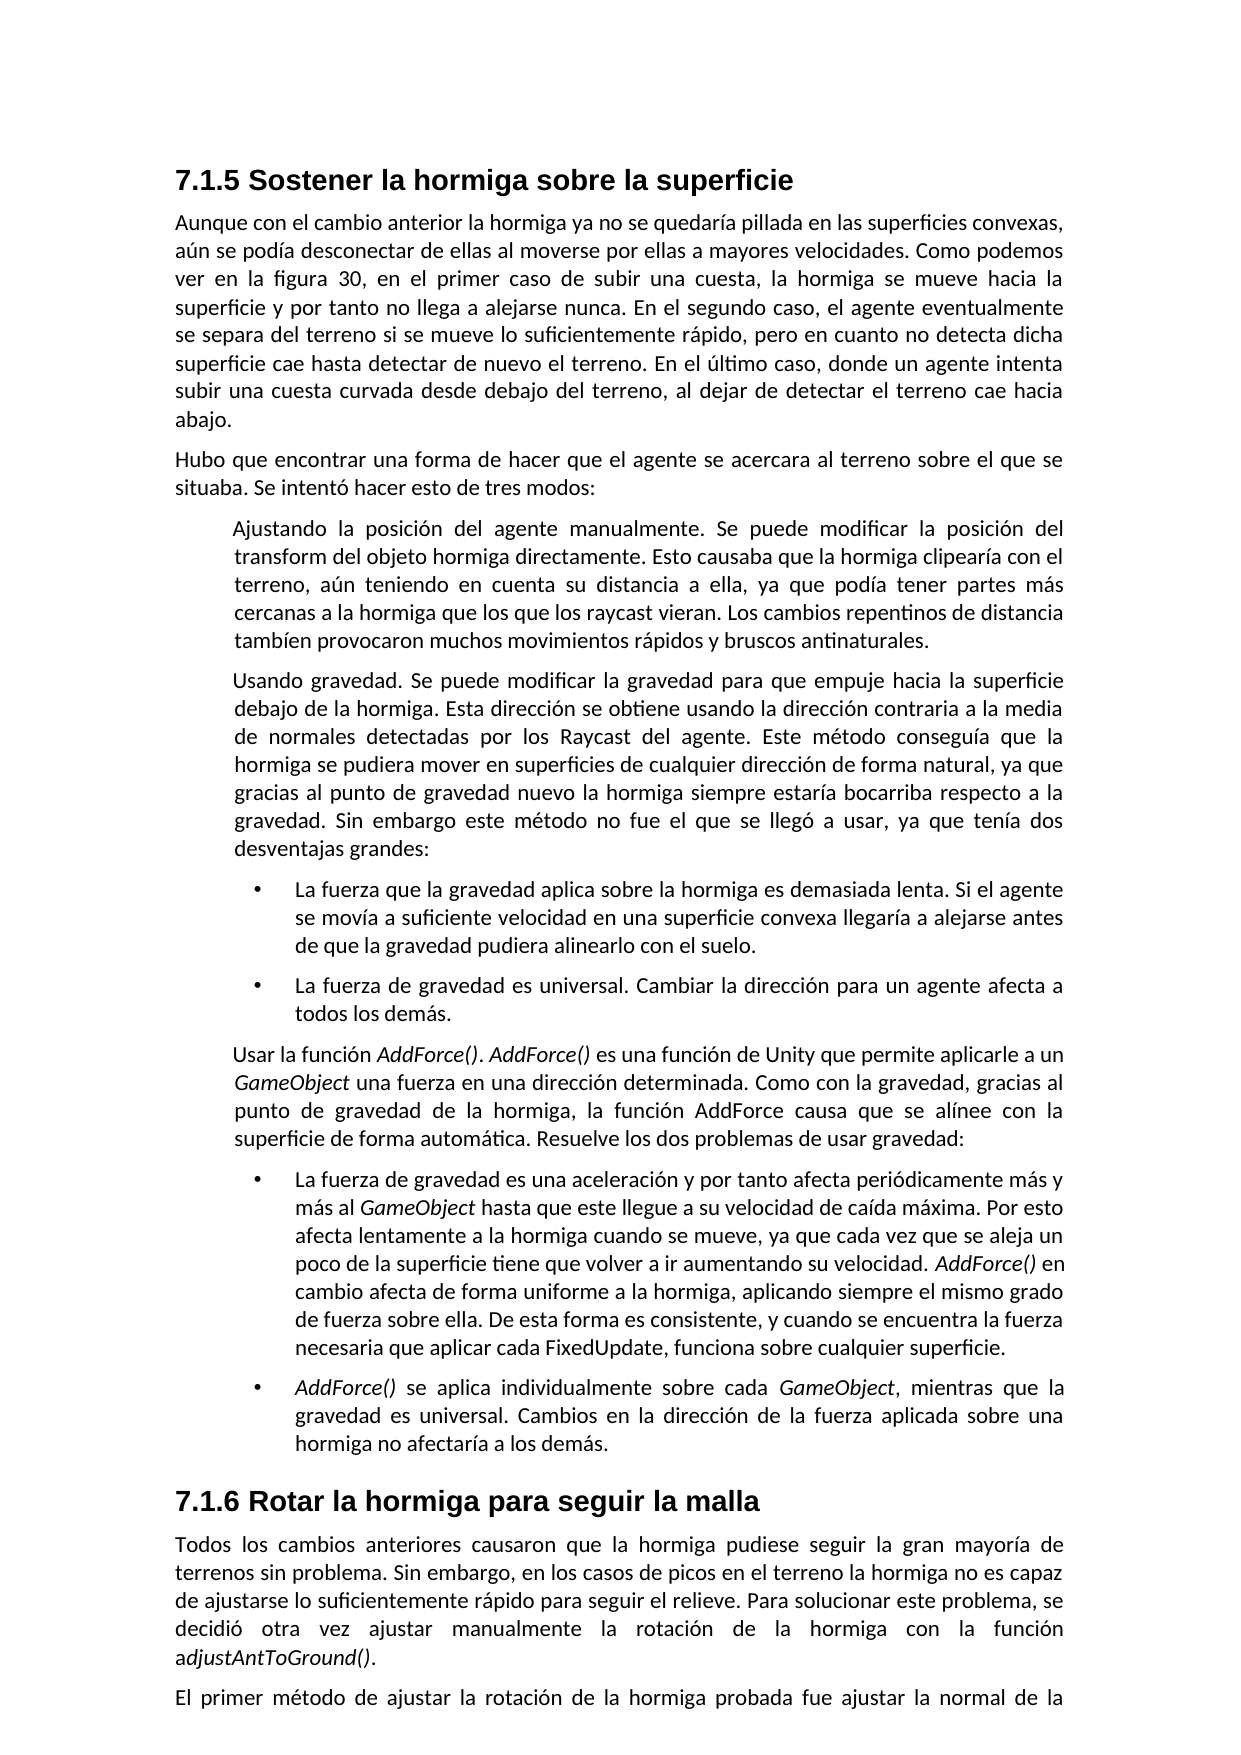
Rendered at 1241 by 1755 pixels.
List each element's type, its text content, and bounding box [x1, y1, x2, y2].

list La fuerza de gravedad es universal. Cambiar la dirección para un agente afecta a todos los demás. [253, 972, 1065, 1028]
list Ajustando la posición del agente manualmente. Se puede modificar la posición del transform del objeto hormiga directamente. Esto causaba que la hormiga clipearía con el terreno, aún teniendo en cuenta su distancia a ella, ya que podía tener partes más cercanas a la hormiga que los que los raycast vieran. Los cambios repentinos de distancia tambíen provocaron muchos movimientos rápidos y bruscos antinaturales. [204, 514, 1065, 654]
list La fuerza que la gravedad aplica sobre la hormiga es demasiada lenta. Si el agente se movía a suficiente velocidad en una superficie convexa llegaría a alejarse antes de que la gravedad pudiera alinearlo con el suelo. [253, 875, 1065, 959]
subtitle Sostener la hormiga sobre la superficie [175, 162, 1065, 196]
list La fuerza de gravedad es una aceleración y por tanto afecta periódicamente más y más al GameObject hasta que este llegue a su velocidad de caída máxima. Por esto afecta lentamente a la hormiga cuando se mueve, ya que cada vez que se aleja un poco de la superficie tiene que volver a ir aumentando su velocidad. AddForce() en cambio afecta de forma uniforme a la hormiga, aplicando siempre el mismo grado de fuerza sobre ella. De esta forma es consistente, y cuando se encuentra la fuerza necesaria que aplicar cada FixedUpdate, funciona sobre cualquier superficie. [253, 1165, 1065, 1361]
text El primer método de ajustar la rotación de la hormiga probada fue ajustar la normal de la [175, 1683, 1065, 1711]
list Usando gravedad. Se puede modificar la gravedad para que empuje hacia la superficie debajo de la hormiga. Esta dirección se obtiene usando la dirección contraria a la media de normales detectadas por los Raycast del agente. Este método conseguía que la hormiga se pudiera mover en superficies de cualquier dirección de forma natural, ya que gracias al punto de gravedad nuevo la hormiga siempre estaría bocarriba respecto a la gravedad. Sin embargo este método no fue el que se llegó a usar, ya que tenía dos desventajas grandes: [204, 666, 1065, 862]
list Usar la función AddForce(). AddForce() es una función de Unity que permite aplicarle a un GameObject una fuerza en una dirección determinada. Como con la gravedad, gracias al punto de gravedad de la hormiga, la función AddForce causa que se alínee con la superficie de forma automática. Resuelve los dos problemas de usar gravedad: [204, 1040, 1065, 1152]
text Hubo que encontrar una forma de hacer que el agente se acercara al terreno sobre el que se situaba. Se intentó hacer esto de tres modos: [175, 445, 1065, 501]
subtitle Rotar la hormiga para seguir la malla [175, 1484, 1065, 1518]
text Todos los cambios anteriores causaron que la hormiga pudiese seguir la gran mayoría de terrenos sin problema. Sin embargo, en los casos de picos en el terreno la hormiga no es capaz de ajustarse lo suficientemente rápido para seguir el relieve. Para solucionar este problema, se decidió otra vez ajustar manualmente la rotación de la hormiga con la función adjustAntToGround(). [175, 1531, 1065, 1671]
text Aunque con el cambio anterior la hormiga ya no se quedaría pillada en las superficies convexas, aún se podía desconectar de ellas al moverse por ellas a mayores velocidades. Como podemos ver en la figura 30, en el primer caso de subir una cuesta, la hormiga se mueve hacia la superficie y por tanto no llega a alejarse nunca. En el segundo caso, el agente eventualmente se separa del terreno si se mueve lo suficientemente rápido, pero en cuanto no detecta dicha superficie cae hasta detectar de nuevo el terreno. En el último caso, donde un agente intenta subir una cuesta curvada desde debajo del terreno, al dejar de detectar el terreno cae hacia abajo. [175, 208, 1065, 433]
list AddForce() se aplica individualmente sobre cada GameObject, mientras que la gravedad es universal. Cambios en la dirección de la fuerza aplicada sobre una hormiga no afectaría a los demás. [253, 1373, 1065, 1457]
